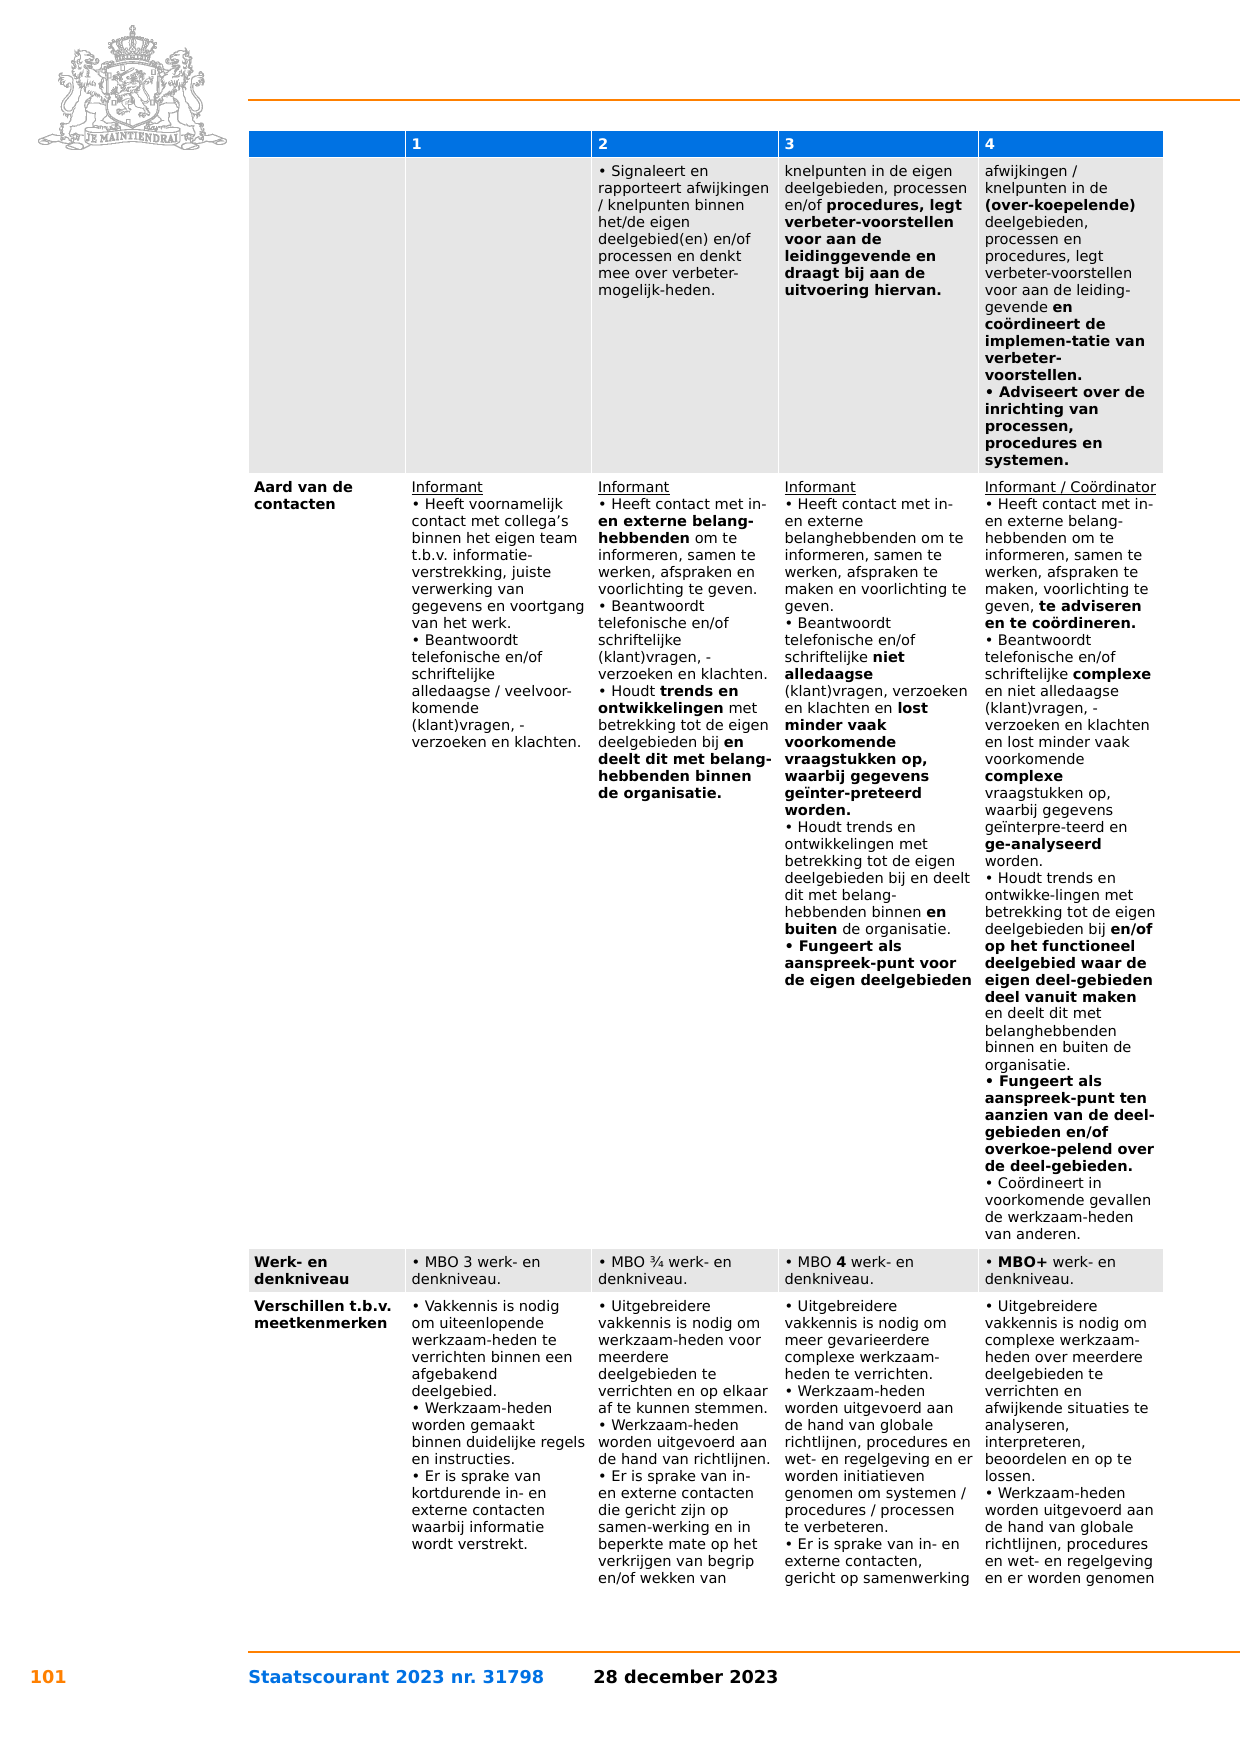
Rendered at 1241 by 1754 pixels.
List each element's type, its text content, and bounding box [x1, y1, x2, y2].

table_cell • MBO 4 werk- en denkniveau. [779, 1249, 978, 1292]
table_cell knelpunten in de eigen deelgebieden, processen en/of procedures, legt verbeter-voorstellen voor aan de leidinggevende en draagt bij aan de uitvoering hiervan. [779, 158, 978, 473]
table_cell afwijkingen / knelpunten in de (over-koepelende) deelgebieden, processen en procedures, legt verbeter-voorstellen voor aan de leiding-gevende en coördineert de implemen-tatie van verbeter-voorstellen. • Adviseert over de inrichting van processen, procedures en systemen. [979, 158, 1163, 473]
table_header [249, 131, 405, 157]
table_cell • Uitgebreidere vakkennis is nodig om complexe werkzaam-heden over meerdere deelgebieden te verrichten en afwijkende situaties te analyseren, interpreteren, beoordelen en op te lossen. • Werkzaam-heden worden uitgevoerd aan de hand van globale richtlijnen, procedures en wet- en regelgeving en er worden genomen [979, 1293, 1163, 1591]
table_cell Informant • Heeft contact met in- en externe belang-hebbenden om te informeren, samen te werken, afspraken en voorlichting te geven. • Beantwoordt telefonische en/of schriftelijke (klant)vragen, -verzoeken en klachten. • Houdt trends en ontwikkelingen met betrekking tot de eigen deelgebieden bij en deelt dit met belang-hebbenden binnen de organisatie. [592, 474, 778, 1248]
table_cell Verschillen t.b.v. meetkenmerken [249, 1293, 405, 1591]
table_cell Informant / Coördinator • Heeft contact met in- en externe belang-hebbenden om te informeren, samen te werken, afspraken te maken, voorlichting te geven, te adviseren en te coördineren. • Beantwoordt telefonische en/of schriftelijke complexe en niet alledaagse (klant)vragen, -verzoeken en klachten en lost minder vaak voorkomende complexe vraagstukken op, waarbij gegevens geïnterpre-teerd en ge-analyseerd worden. • Houdt trends en ontwikke-lingen met betrekking tot de eigen deelgebieden bij en/of op het functioneel deelgebied waar de eigen deel-gebieden deel vanuit maken en deelt dit met belanghebbenden binnen en buiten de organisatie. • Fungeert als aanspreek-punt ten aanzien van de deel-gebieden en/of overkoe-pelend over de deel-gebieden. • Coördineert in voorkomende gevallen de werkzaam-heden van anderen. [979, 474, 1163, 1248]
table_cell • Uitgebreidere vakkennis is nodig om meer gevarieerdere complexe werkzaam-heden te verrichten. • Werkzaam-heden worden uitgevoerd aan de hand van globale richtlijnen, procedures en wet- en regelgeving en er worden initiatieven genomen om systemen / procedures / processen te verbeteren. • Er is sprake van in- en externe contacten, gericht op samenwerking [779, 1293, 978, 1591]
table_cell • Signaleert en rapporteert afwijkingen / knelpunten binnen het/de eigen deelgebied(en) en/of processen en denkt mee over verbeter-mogelijk-heden. [592, 158, 778, 473]
table_cell Aard van de contacten [249, 474, 405, 1248]
table_cell [406, 158, 591, 473]
table_cell • Vakkennis is nodig om uiteenlopende werkzaam-heden te verrichten binnen een afgebakend deelgebied. • Werkzaam-heden worden gemaakt binnen duidelijke regels en instructies. • Er is sprake van kortdurende in- en externe contacten waarbij informatie wordt verstrekt. [406, 1293, 591, 1591]
table_header 4 [979, 131, 1163, 157]
table_cell Informant • Heeft contact met in- en externe belanghebbenden om te informeren, samen te werken, afspraken te maken en voorlichting te geven. • Beantwoordt telefonische en/of schriftelijke niet alledaagse (klant)vragen, verzoeken en klachten en lost minder vaak voorkomende vraagstukken op, waarbij gegevens geïnter-preteerd worden. • Houdt trends en ontwikkelingen met betrekking tot de eigen deelgebieden bij en deelt dit met belang-hebbenden binnen en buiten de organisatie. • Fungeert als aanspreek-punt voor de eigen deelgebieden [779, 474, 978, 1248]
table_cell [249, 158, 405, 473]
table_header 3 [779, 131, 978, 157]
table_cell Werk- en denkniveau [249, 1249, 405, 1292]
table_header 1 [406, 131, 591, 157]
table_cell • MBO ¾ werk- en denkniveau. [592, 1249, 778, 1292]
table_header 2 [592, 131, 778, 157]
table_cell • Uitgebreidere vakkennis is nodig om werkzaam-heden voor meerdere deelgebieden te verrichten en op elkaar af te kunnen stemmen. • Werkzaam-heden worden uitgevoerd aan de hand van richtlijnen. • Er is sprake van in- en externe contacten die gericht zijn op samen-werking en in beperkte mate op het verkrijgen van begrip en/of wekken van [592, 1293, 778, 1591]
picture [38, 25, 227, 150]
table_cell • MBO 3 werk- en denkniveau. [406, 1249, 591, 1292]
table_cell Informant • Heeft voornamelijk contact met collega’s binnen het eigen team t.b.v. informatie-verstrekking, juiste verwerking van gegevens en voortgang van het werk. • Beantwoordt telefonische en/of schriftelijke alledaagse / veelvoor-komende (klant)vragen, -verzoeken en klachten. [406, 474, 591, 1248]
table_cell • MBO+ werk- en denkniveau. [979, 1249, 1163, 1292]
